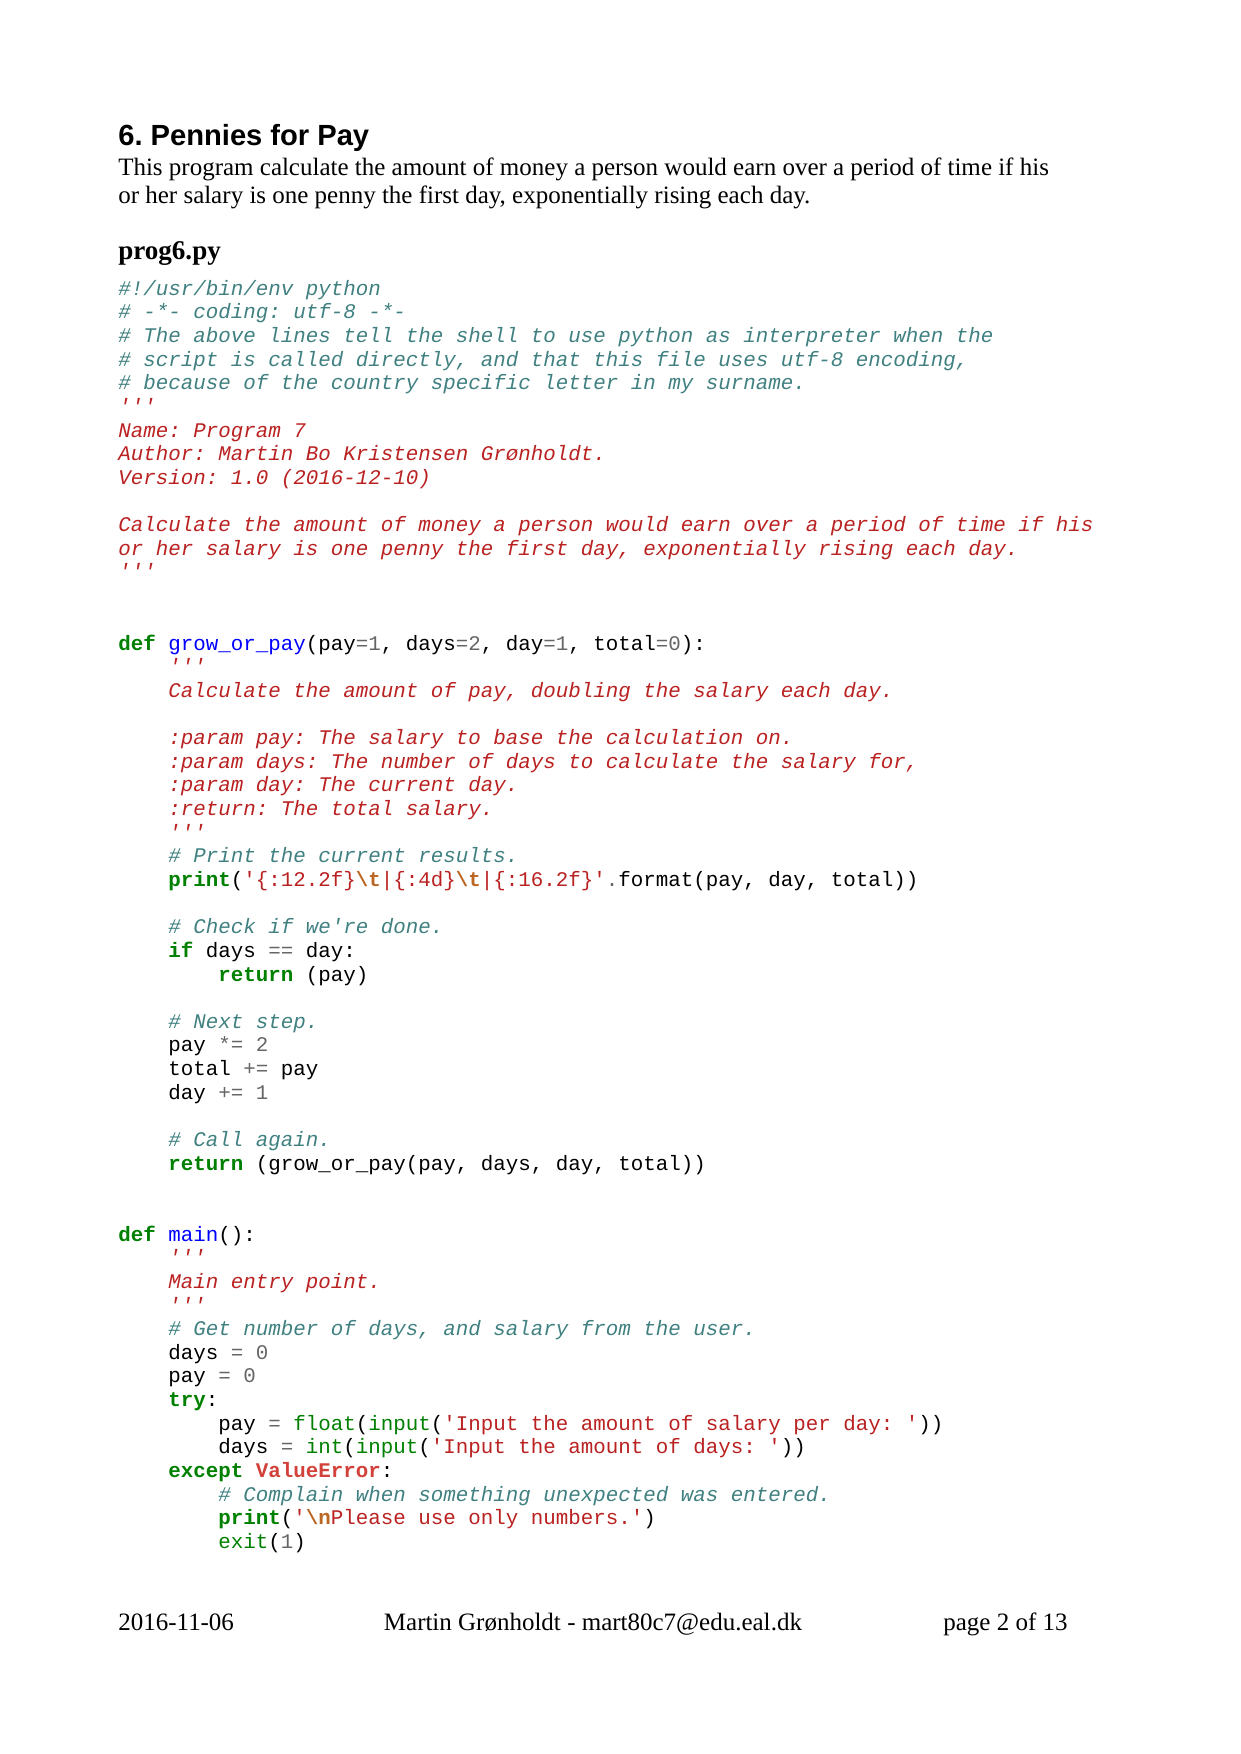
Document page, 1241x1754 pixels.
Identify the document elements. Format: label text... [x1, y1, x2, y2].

text total += pay [118, 1058, 1122, 1082]
text except ValueError: [118, 1460, 1122, 1484]
text def grow_or_pay(pay=1, days=2, day=1, total=0): [118, 632, 1122, 656]
text or her salary is one penny the first day, exponentially rising each day. [118, 538, 1122, 562]
text # script is called directly, and that this file uses utf-8 encoding, [118, 349, 1122, 372]
text 6. Pennies for Pay [118, 118, 1122, 152]
text or her salary is one penny the first day, exponentially rising each day. [118, 180, 1122, 209]
text Main entry point. [118, 1271, 1122, 1294]
text if days == day: [118, 940, 1122, 963]
text Calculate the amount of pay, doubling the salary each day. [118, 680, 1122, 703]
text return (pay) [118, 963, 1122, 987]
text # because of the country specific letter in my surname. [118, 372, 1122, 396]
text print('{:12.2f}\t|{:4d}\t|{:16.2f}'.format(pay, day, total)) [118, 869, 1122, 893]
subtitle prog6.py [118, 234, 1122, 265]
text :param days: The number of days to calculate the salary for, [118, 751, 1122, 774]
text # Complain when something unexpected was entered. [118, 1484, 1122, 1507]
text This program calculate the amount of money a person would earn over a period of time if his [118, 152, 1122, 180]
text Name: Program 7 [118, 420, 1122, 443]
text ''' [118, 1247, 1122, 1271]
text ''' [118, 822, 1122, 845]
text days = 0 [118, 1342, 1122, 1366]
text # -*- coding: utf-8 -*- [118, 301, 1122, 325]
text # Get number of days, and salary from the user. [118, 1318, 1122, 1342]
text def main(): [118, 1224, 1122, 1247]
text ''' [118, 656, 1122, 680]
text :param pay: The salary to base the calculation on. [118, 727, 1122, 751]
text print('\nPlease use only numbers.') [118, 1507, 1122, 1531]
text # Print the current results. [118, 845, 1122, 869]
text #!/usr/bin/env python [118, 278, 1122, 301]
text days = int(input('Input the amount of days: ')) [118, 1436, 1122, 1460]
text Calculate the amount of money a person would earn over a period of time if his [118, 514, 1122, 538]
text ''' [118, 396, 1122, 420]
text day += 1 [118, 1082, 1122, 1105]
text pay = float(input('Input the amount of salary per day: ')) [118, 1413, 1122, 1436]
text ''' [118, 1294, 1122, 1318]
text Author: Martin Bo Kristensen Grønholdt. [118, 443, 1122, 467]
text return (grow_or_pay(pay, days, day, total)) [118, 1153, 1122, 1176]
text # Check if we're done. [118, 916, 1122, 940]
text try: [118, 1389, 1122, 1413]
text exit(1) [118, 1531, 1122, 1555]
text # The above lines tell the shell to use python as interpreter when the [118, 325, 1122, 349]
text # Next step. [118, 1011, 1122, 1034]
text Version: 1.0 (2016-12-10) [118, 467, 1122, 491]
text :param day: The current day. [118, 774, 1122, 798]
text # Call again. [118, 1129, 1122, 1153]
text :return: The total salary. [118, 798, 1122, 822]
text pay = 0 [118, 1366, 1122, 1389]
text ''' [118, 562, 1122, 585]
text pay *= 2 [118, 1034, 1122, 1058]
